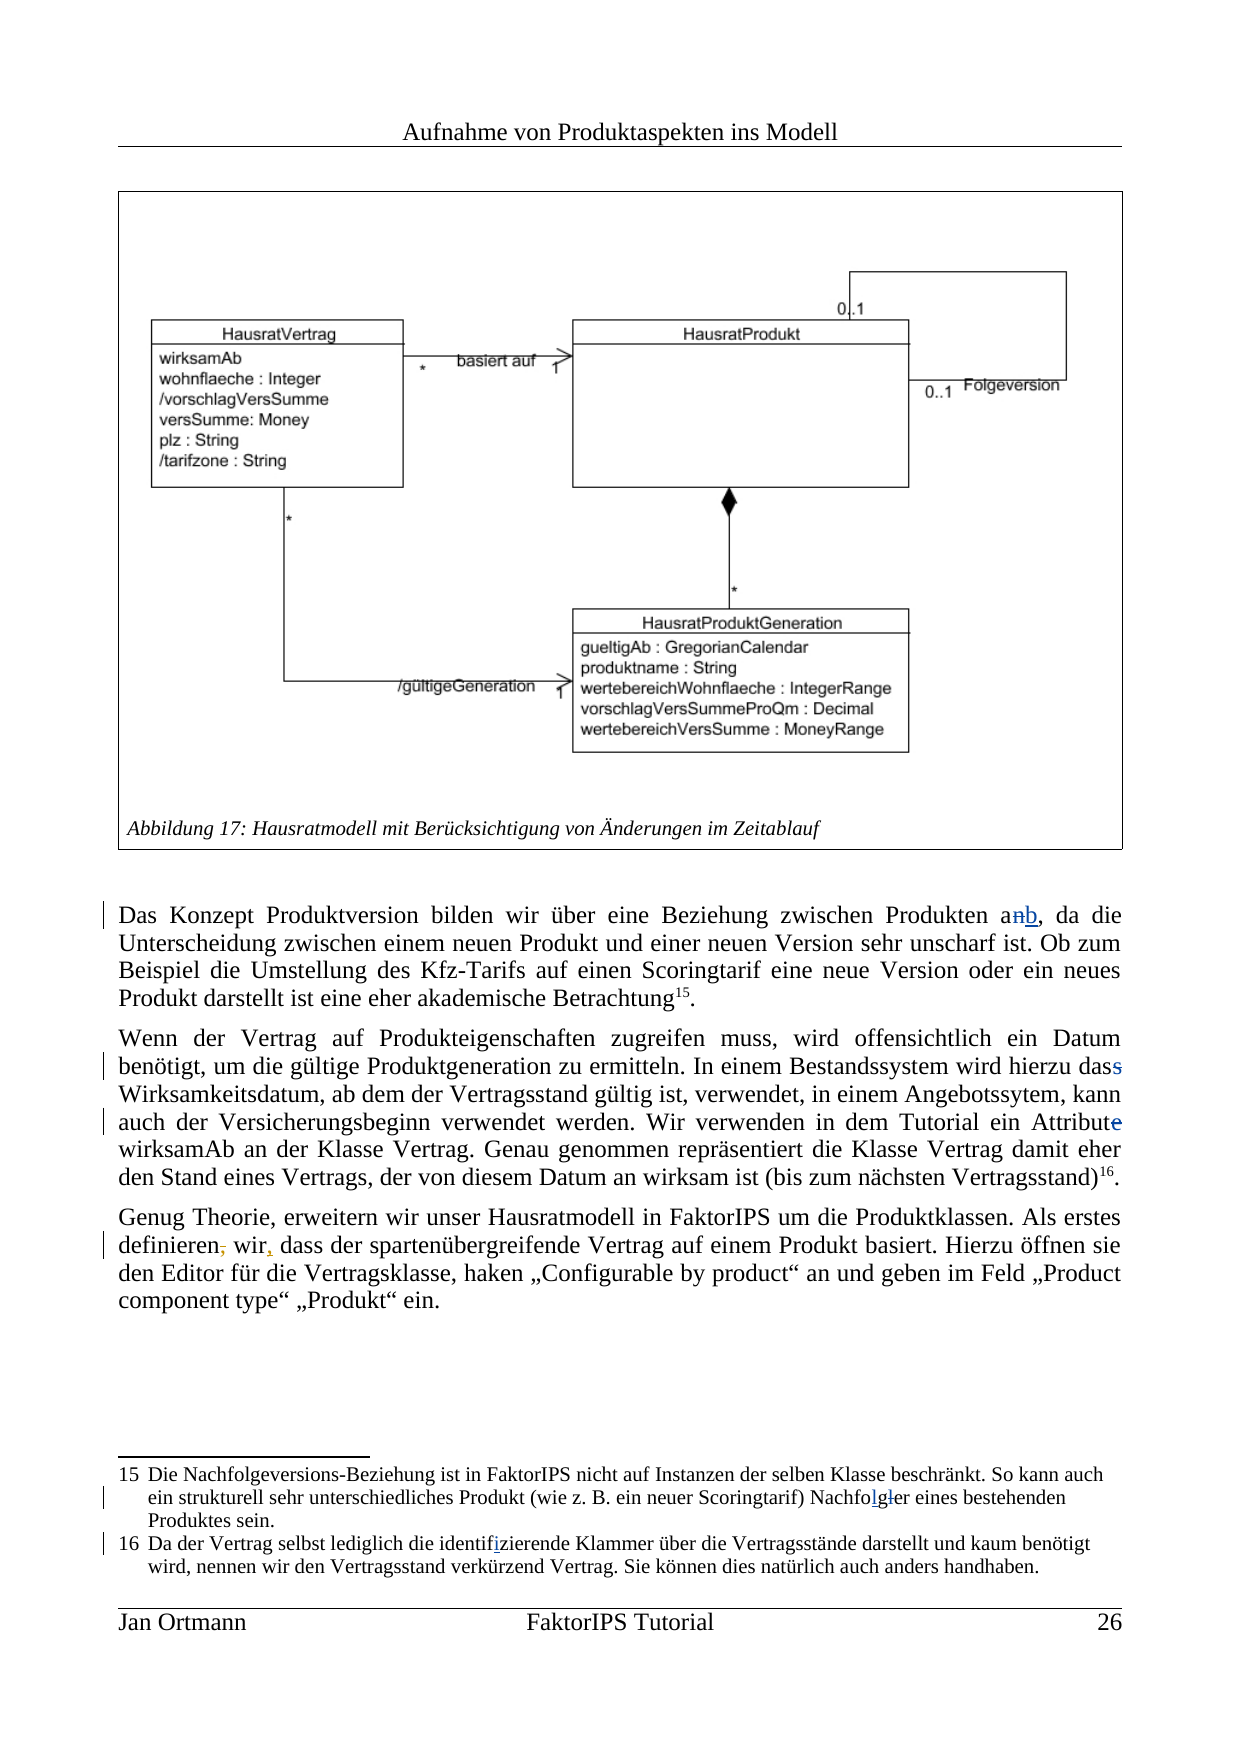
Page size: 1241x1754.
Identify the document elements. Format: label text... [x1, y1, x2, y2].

text Wenn der Vertrag auf Produkteigenschaften zugreifen muss, wird offensichtlich ein Datum benötigt, um die gültige Produktgeneration zu ermitteln. In einem Bestandssystem wird hierzu das Wirksamkeitsdatum, ab dem der Vertragsstand gültig ist, verwendet, in einem Angebotssytem, kann auch der Versicherungsbeginn verwendet werden. Wir verwenden in dem Tutorial ein Attribut wirksamAb an der Klasse Vertrag. Genau genommen repräsentiert die Klasse Vertrag damit eher den Stand eines Vertrags, der von diesem Datum an wirksam ist (bis zum nächsten Vertragsstand). [118, 1024, 1122, 1191]
text Die Nachfolgeversions-Beziehung ist in FaktorIPS nicht auf Instanzen der selben Klasse beschränkt. So kann auch ein strukturell sehr unterschiedliches Produkt (wie z. B. ein neuer Scoringtarif) Nachfolger eines bestehenden Produktes sein. [118, 1463, 1122, 1532]
text Abbildung 17: Hausratmodell mit Berücksichtigung von Änderungen im Zeitablauf [127, 817, 1113, 840]
picture [127, 199, 1113, 777]
text Das Konzept Produktversion bilden wir über eine Beziehung zwischen Produkten ab, da die Unterscheidung zwischen einem neuen Produkt und einer neuen Version sehr unscharf ist. Ob zum Beispiel die Umstellung des Kfz-Tarifs auf einen Scoringtarif eine neue Version oder ein neues Produkt darstellt ist eine eher akademische Betrachtung. [118, 901, 1122, 1012]
text Da der Vertrag selbst lediglich die identifizierende Klammer über die Vertragsstände darstellt und kaum benötigt wird, nennen wir den Vertragsstand verkürzend Vertrag. Sie können dies natürlich auch anders handhaben. [118, 1532, 1122, 1578]
text Genug Theorie, erweitern wir unser Hausratmodell in FaktorIPS um die Produktklassen. Als erstes definieren wir, dass der spartenübergreifende Vertrag auf einem Produkt basiert. Hierzu öffnen sie den Editor für die Vertragsklasse, haken „Configurable by product“ an und geben im Feld „Product component type“ „Produkt“ ein. [118, 1203, 1122, 1314]
